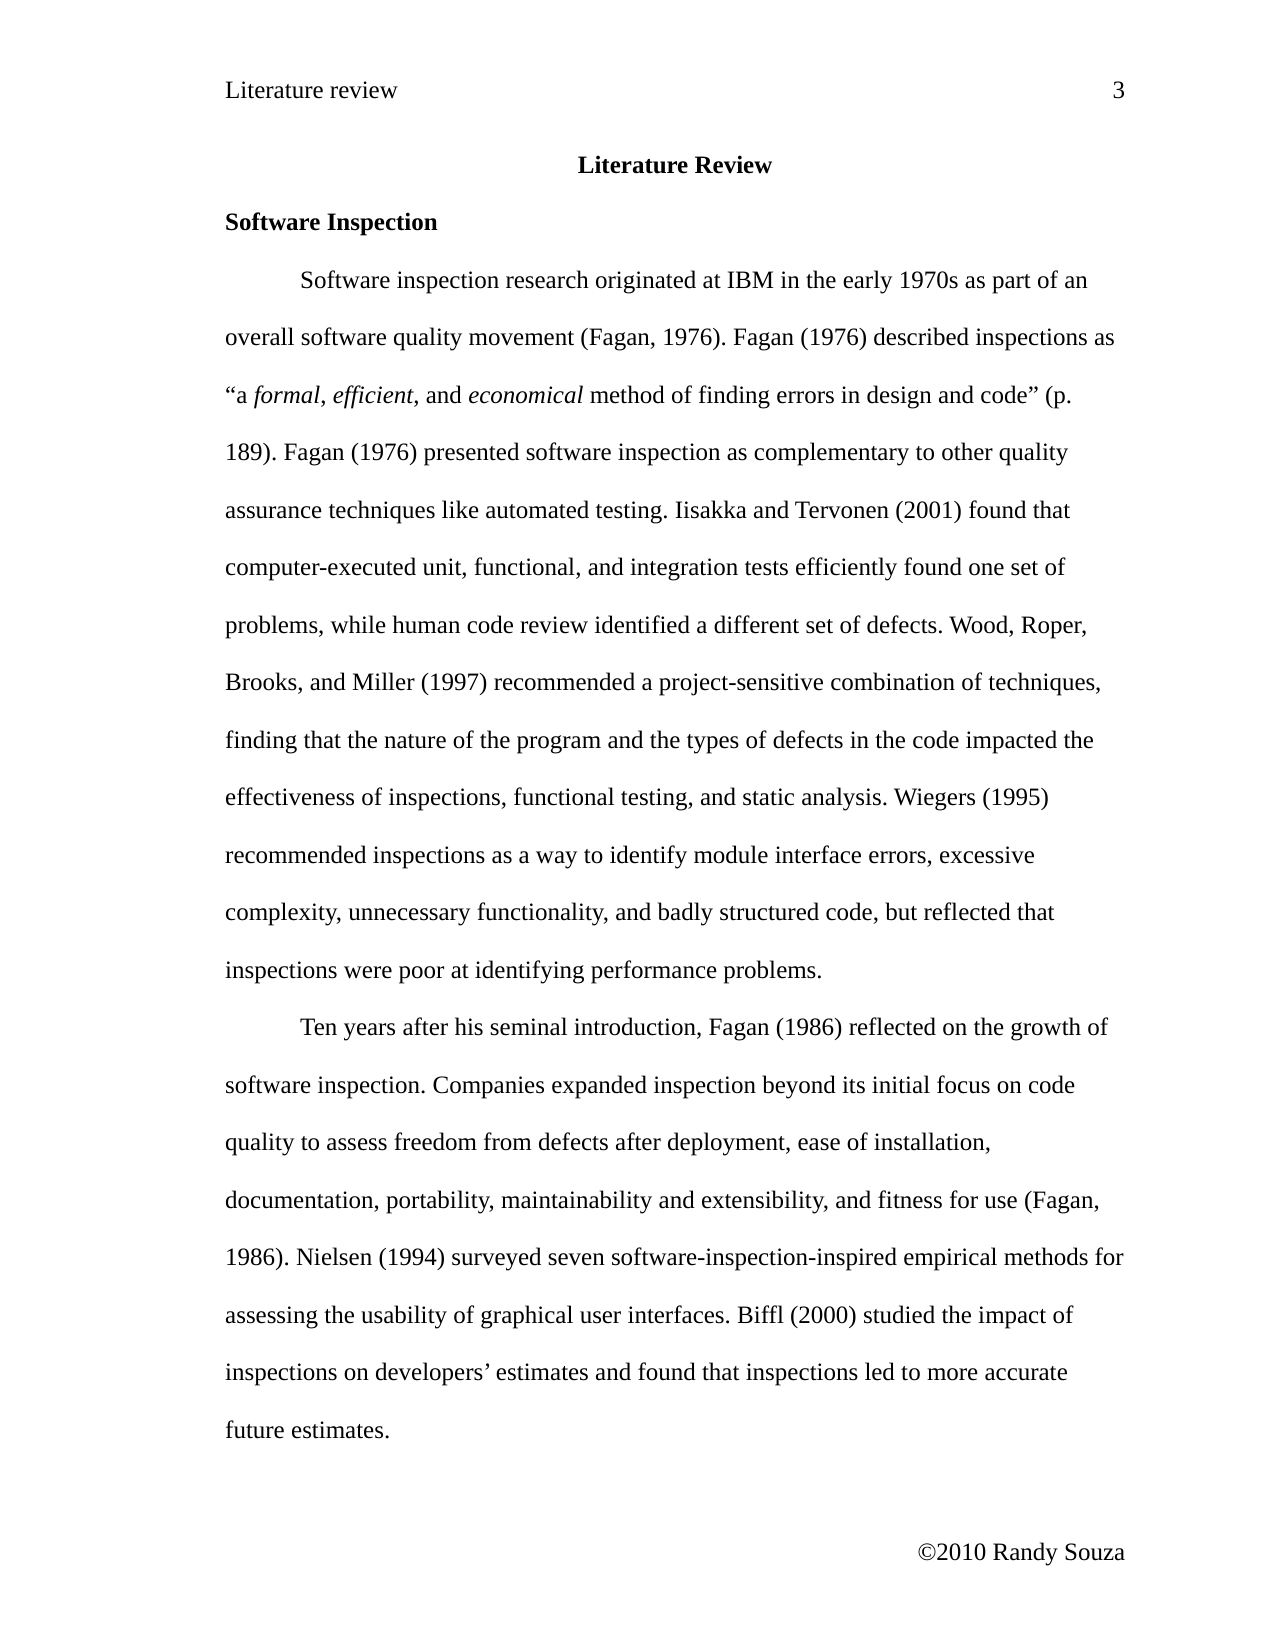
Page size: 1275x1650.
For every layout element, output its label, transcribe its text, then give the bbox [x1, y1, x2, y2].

subtitle Literature Review [225, 150, 1125, 179]
text Ten years after his seminal introduction, Fagan (1986) reflected on the growth of software inspection. Companies expanded inspection beyond its initial focus on code quality to assess freedom from defects after deployment, ease of installation, documentation, portability, maintainability and extensibility, and fitness for use (Fagan, 1986). Nielsen (1994) surveyed seven software-inspection-inspired empirical methods for assessing the usability of graphical user interfaces. Biffl (2000) studied the impact of inspections on developers’ estimates and found that inspections led to more accurate future estimates. [225, 1012, 1125, 1444]
text Software inspection research originated at IBM in the early 1970s as part of an overall software quality movement (Fagan, 1976). Fagan (1976) described inspections as “a formal, efficient, and economical method of finding errors in design and code” (p. 189). Fagan (1976) presented software inspection as complementary to other quality assurance techniques like automated testing. Iisakka and Tervonen (2001) found that computer-executed unit, functional, and integration tests efficiently found one set of problems, while human code review identified a different set of defects. Wood, Roper, Brooks, and Miller (1997) recommended a project-sensitive combination of techniques, finding that the nature of the program and the types of defects in the code impacted the effectiveness of inspections, functional testing, and static analysis. Wiegers (1995) recommended inspections as a way to identify module interface errors, excessive complexity, unnecessary functionality, and badly structured code, but reflected that inspections were poor at identifying performance problems. [225, 265, 1125, 984]
subtitle Software Inspection [225, 207, 1125, 236]
